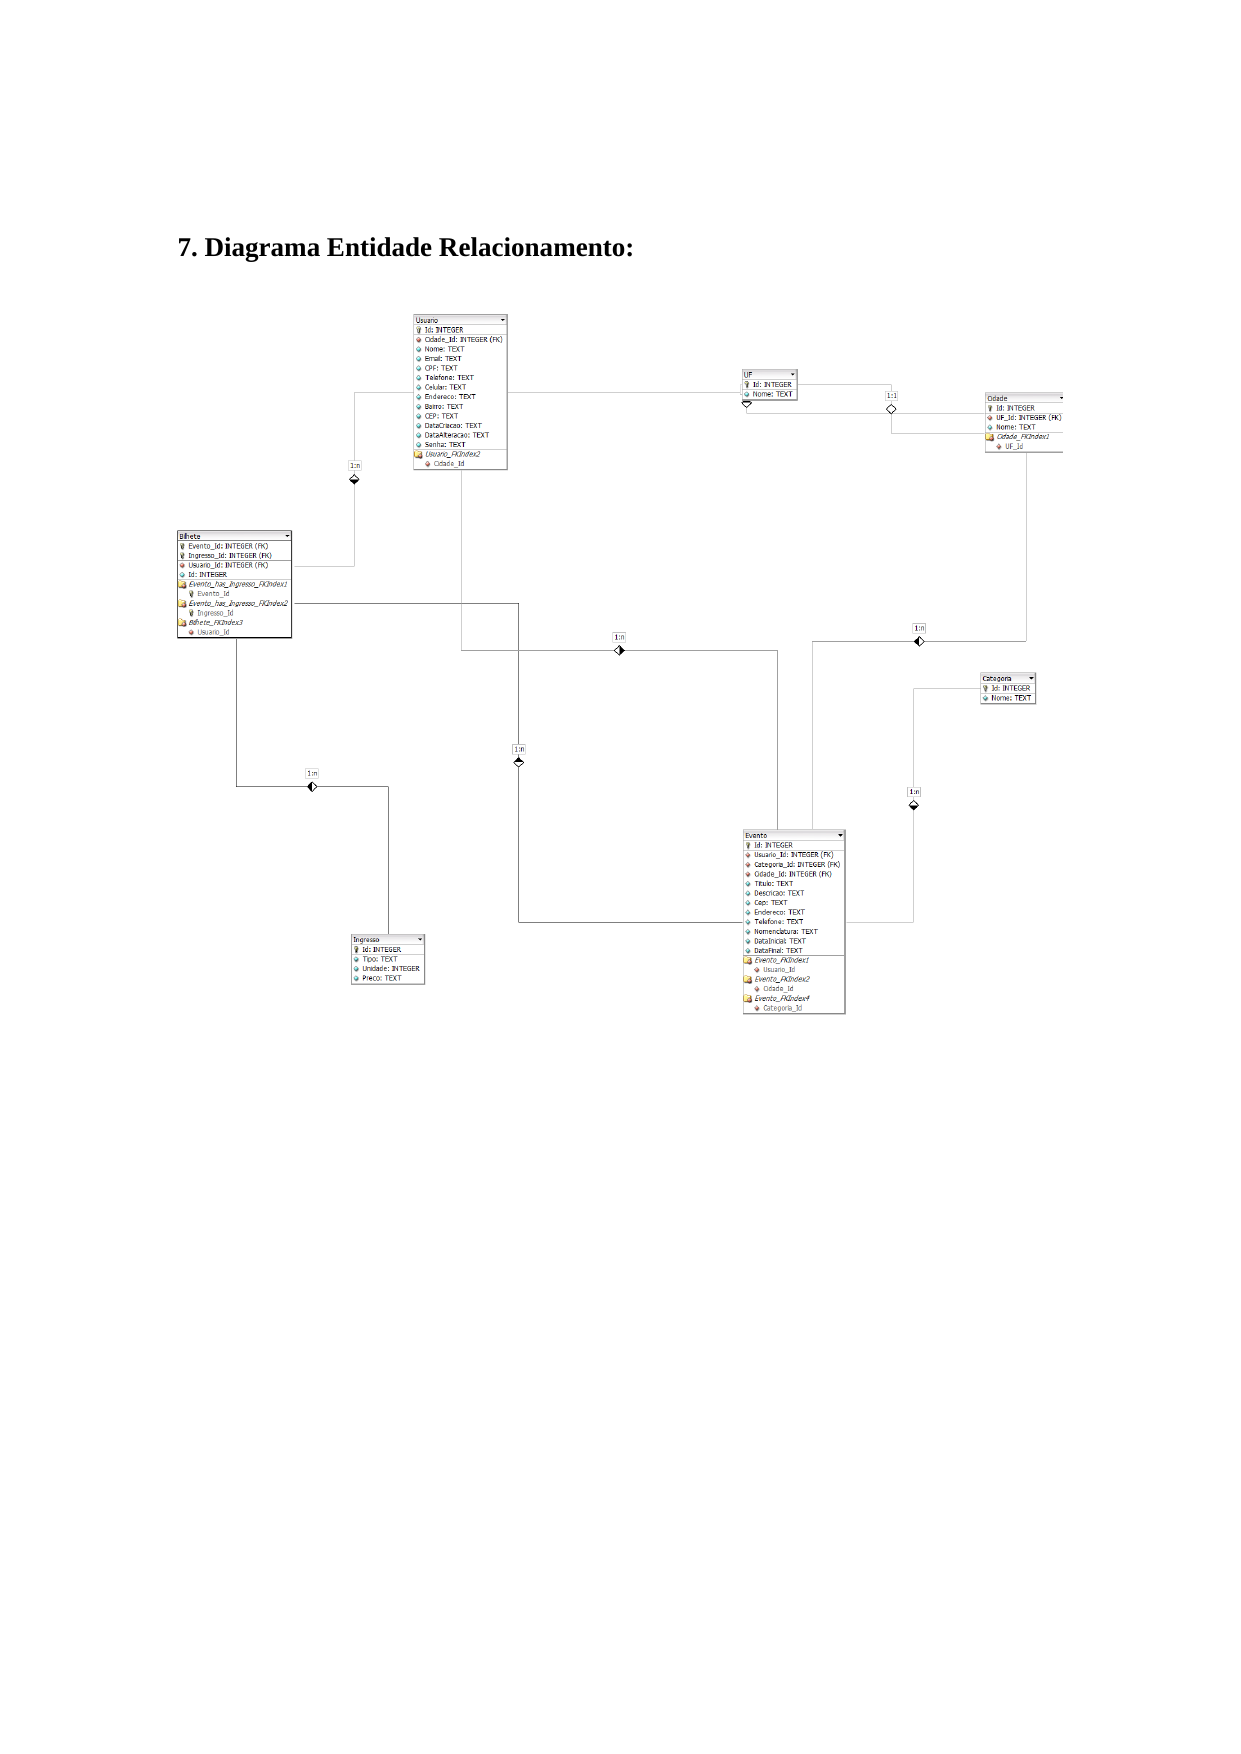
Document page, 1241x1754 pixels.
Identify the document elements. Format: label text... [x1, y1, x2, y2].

picture [177, 314, 1063, 1077]
subtitle 7. Diagrama Entidade Relacionamento: [177, 232, 1063, 263]
